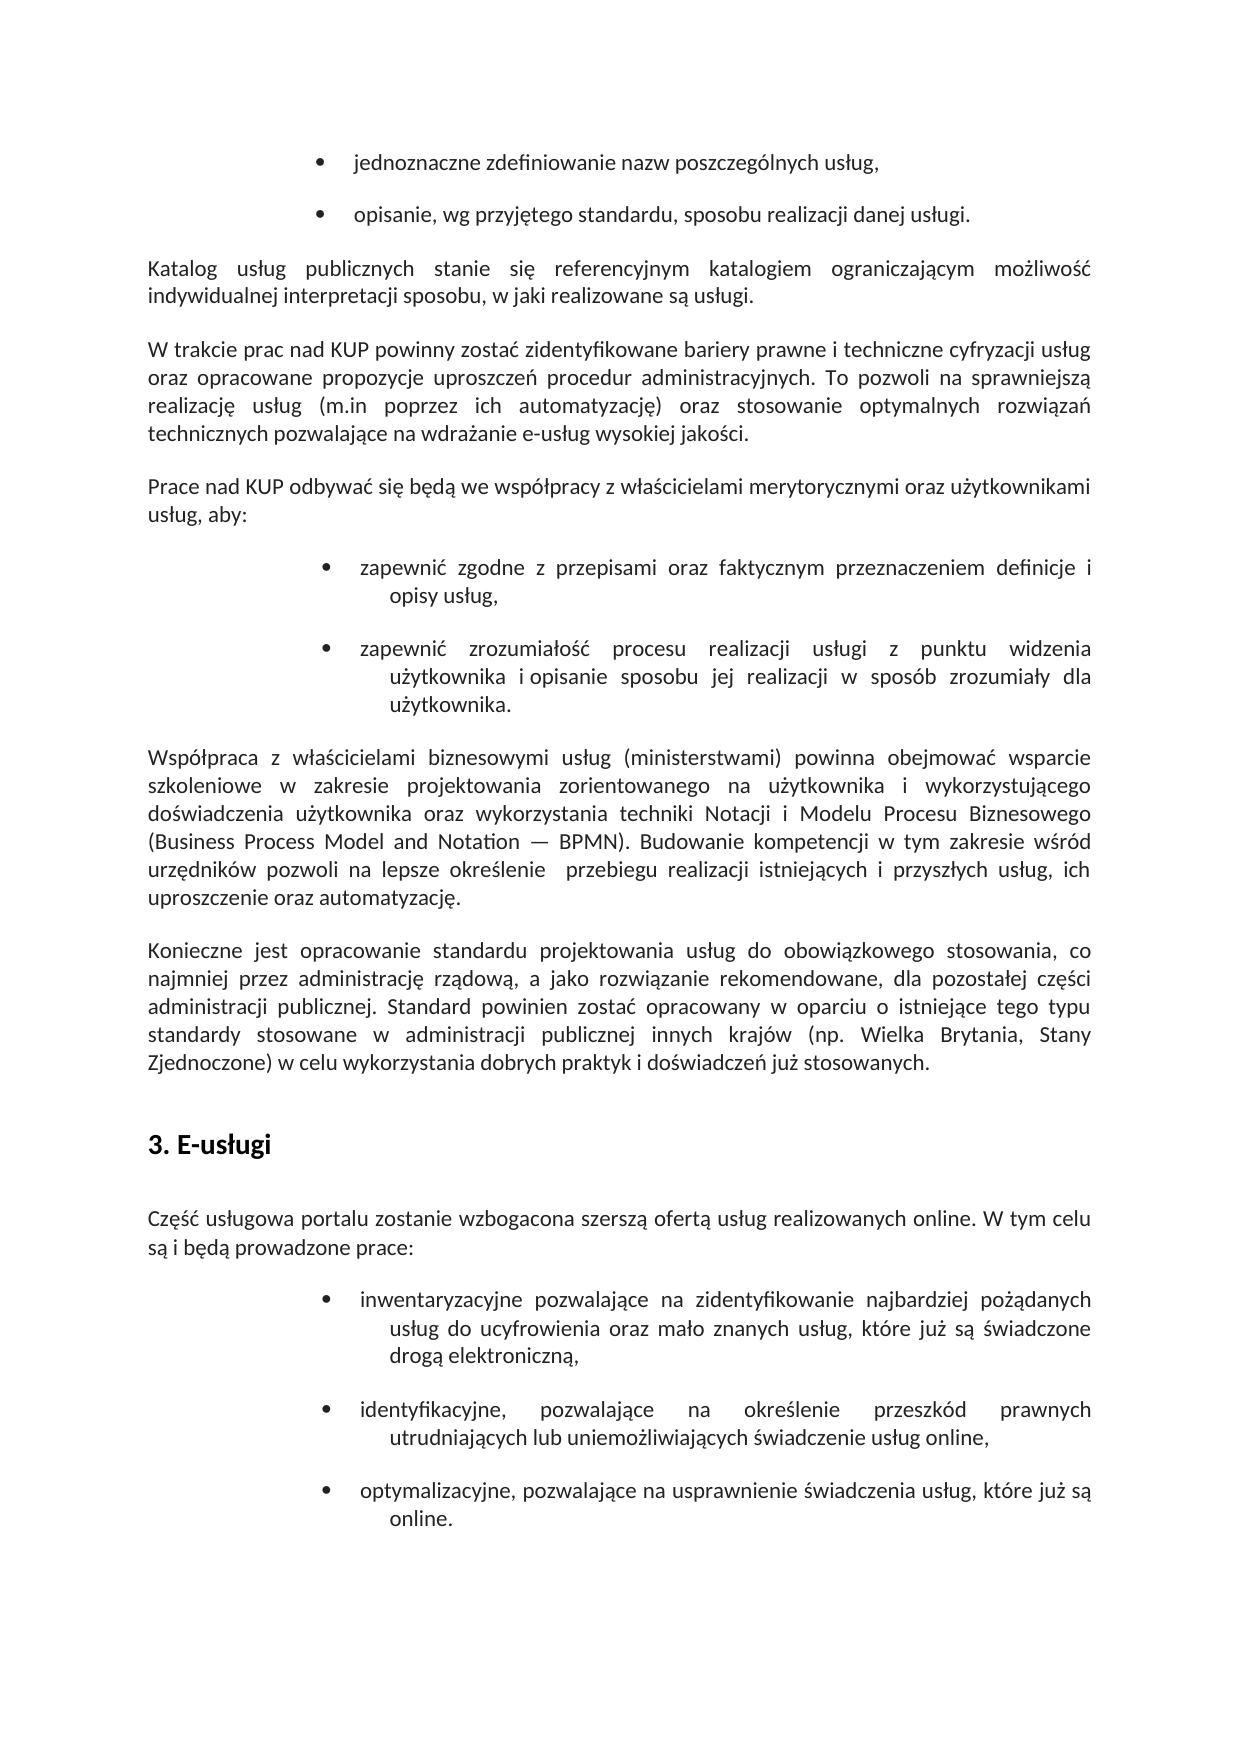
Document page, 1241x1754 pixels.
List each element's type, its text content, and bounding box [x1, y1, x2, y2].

list inwentaryzacyjne pozwalające na zidentyfikowanie najbardziej pożądanych usług do ucyfrowienia oraz mało znanych usług, które już są świadczone drogą elektroniczną, [322, 1286, 1093, 1370]
text Prace nad KUP odbywać się będą we współpracy z właścicielami merytorycznymi oraz użytkownikami usług, aby: [148, 472, 1093, 528]
list zapewnić zgodne z przepisami oraz faktycznym przeznaczeniem definicje i opisy usług, [322, 553, 1093, 609]
text Katalog usług publicznych stanie się referencyjnym katalogiem ograniczającym możliwość indywidualnej interpretacji sposobu, w jaki realizowane są usługi. [148, 254, 1093, 310]
list optymalizacyjne, pozwalające na usprawnienie świadczenia usług, które już są online. [322, 1476, 1093, 1532]
text Konieczne jest opracowanie standardu projektowania usług do obowiązkowego stosowania, co najmniej przez administrację rządową, a jako rozwiązanie rekomendowane, dla pozostałej części administracji publicznej. Standard powinien zostać opracowany w oparciu o istniejące tego typu standardy stosowane w administracji publicznej innych krajów (np. Wielka Brytania, Stany Zjednoczone) w celu wykorzystania dobrych praktyk i doświadczeń już stosowanych. [148, 936, 1093, 1076]
text 3. E-usługi [148, 1126, 1093, 1162]
list jednoznaczne zdefiniowanie nazw poszczególnych usług, [298, 148, 1093, 176]
list opisanie, wg przyjętego standardu, sposobu realizacji danej usługi. [298, 201, 1093, 229]
text W trakcie prac nad KUP powinny zostać zidentyfikowane bariery prawne i techniczne cyfryzacji usług oraz opracowane propozycje uproszczeń procedur administracyjnych. To pozwoli na sprawniejszą realizację usług (m.in poprzez ich automatyzację) oraz stosowanie optymalnych rozwiązań technicznych pozwalające na wdrażanie e-usług wysokiej jakości. [148, 335, 1093, 447]
list identyfikacyjne, pozwalające na określenie przeszkód prawnych utrudniających lub uniemożliwiających świadczenie usług online, [322, 1395, 1093, 1451]
list zapewnić zrozumiałość procesu realizacji usługi z punktu widzenia użytkownika i opisanie sposobu jej realizacji w sposób zrozumiały dla użytkownika. [322, 634, 1093, 718]
text Współpraca z właścicielami biznesowymi usług (ministerstwami) powinna obejmować wsparcie szkoleniowe w zakresie projektowania zorientowanego na użytkownika i wykorzystującego doświadczenia użytkownika oraz wykorzystania techniki Notacji i Modelu Procesu Biznesowego (Business Process Model and Notation — BPMN). Budowanie kompetencji w tym zakresie wśród urzędników pozwoli na lepsze określenie przebiegu realizacji istniejących i przyszłych usług, ich uproszczenie oraz automatyzację. [148, 743, 1093, 911]
text Część usługowa portalu zostanie wzbogacona szerszą ofertą usług realizowanych online. W tym celu są i będą prowadzone prace: [148, 1204, 1093, 1261]
